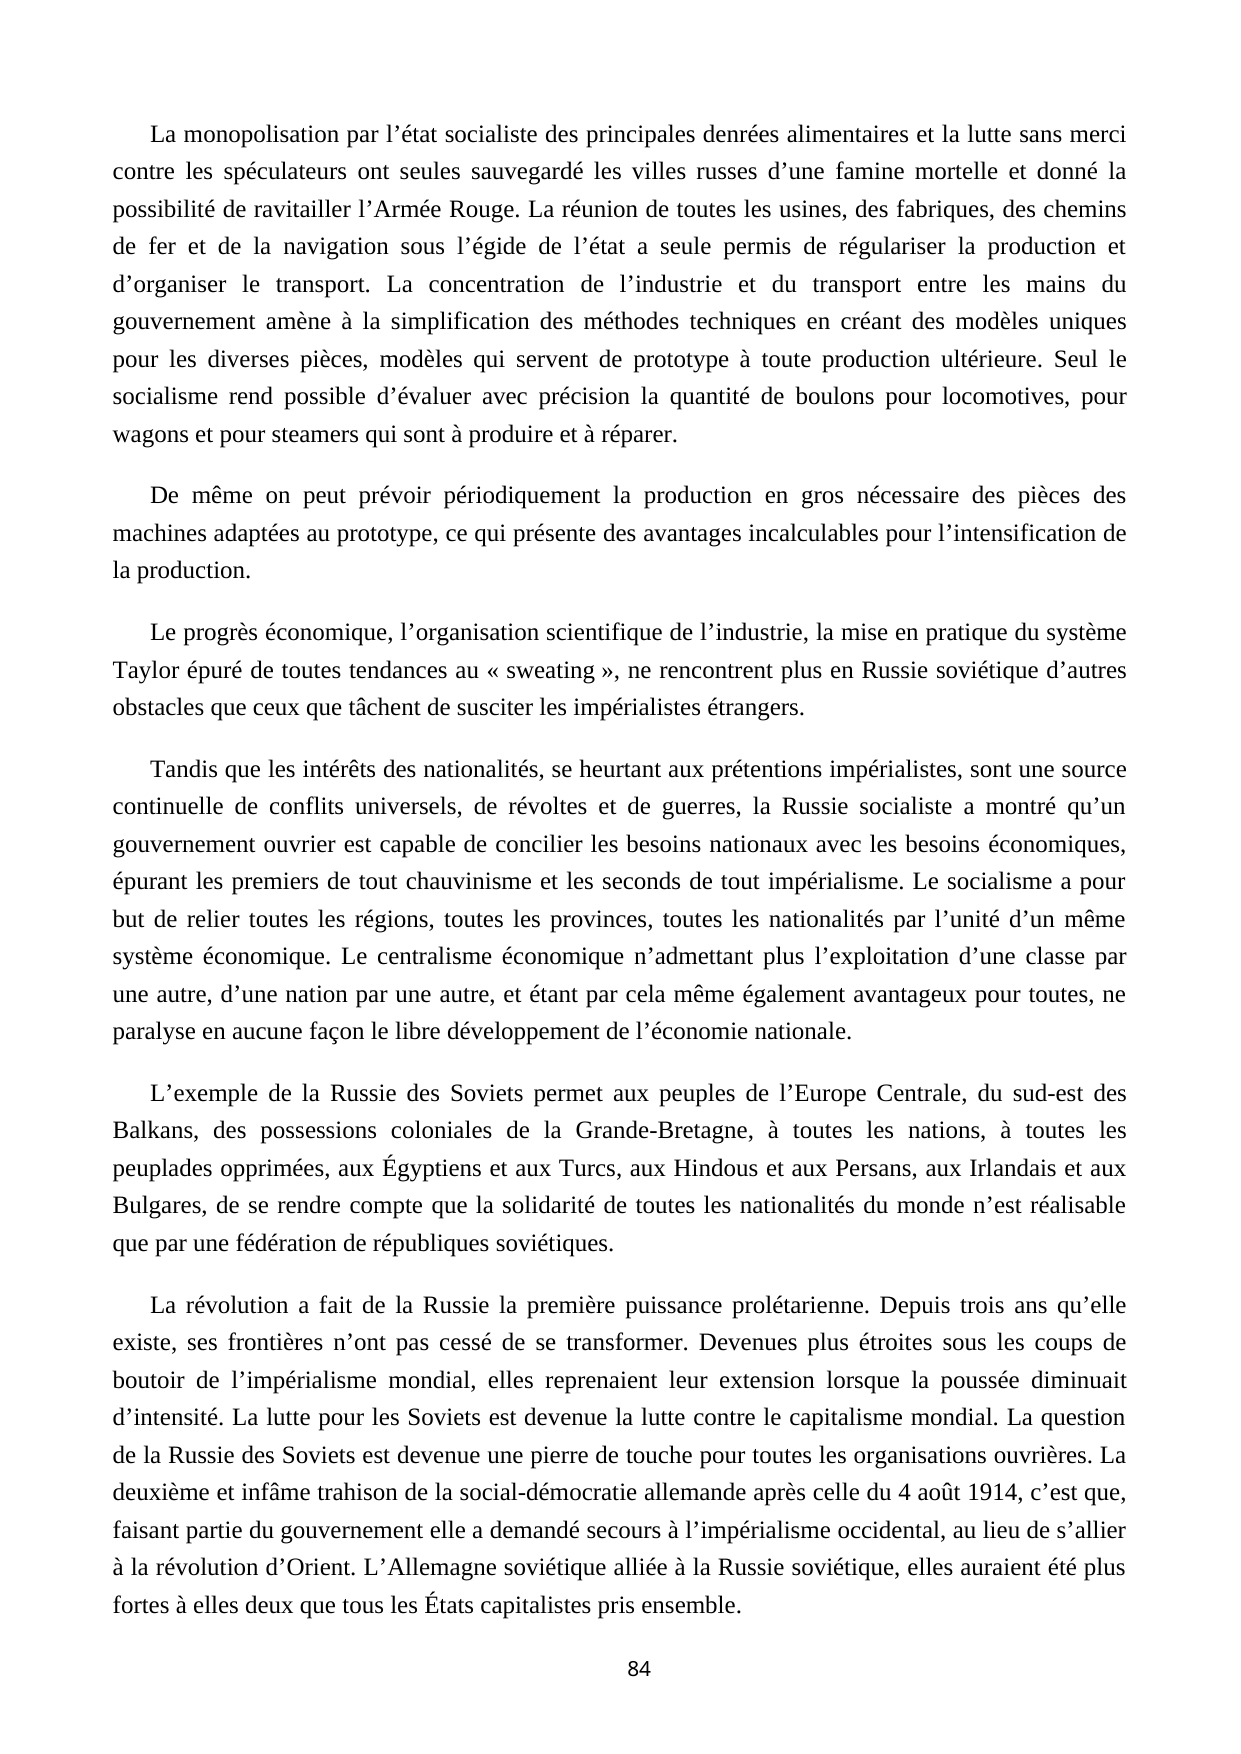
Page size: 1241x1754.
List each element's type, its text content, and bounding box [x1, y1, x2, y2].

text Tandis que les intérêts des nationalités, se heurtant aux prétentions impérialistes, sont une source continuelle de conflits universels, de révoltes et de guerres, la Russie socialiste a montré qu’un gouvernement ouvrier est capable de concilier les besoins nationaux avec les besoins économiques, épurant les premiers de tout chauvinisme et les seconds de tout impérialisme. Le socialisme a pour but de relier toutes les régions, toutes les provinces, toutes les nationalités par l’unité d’un même système économique. Le centralisme économique n’admettant plus l’exploitation d’une classe par une autre, d’une nation par une autre, et étant par cela même également avantageux pour toutes, ne paralyse en aucune façon le libre développement de l’économie nationale. [112, 747, 1128, 1047]
text La révolution a fait de la Russie la première puissance prolétarienne. Depuis trois ans qu’elle existe, ses frontières n’ont pas cessé de se transformer. Devenues plus étroites sous les coups de boutoir de l’impérialisme mondial, elles reprenaient leur extension lorsque la poussée diminuait d’intensité. La lutte pour les Soviets est devenue la lutte contre le capitalisme mondial. La question de la Russie des Soviets est devenue une pierre de touche pour toutes les organisations ouvrières. La deuxième et infâme trahison de la social-démocratie allemande après celle du 4 août 1914, c’est que, faisant partie du gouvernement elle a demandé secours à l’impérialisme occidental, au lieu de s’allier à la révolution d’Orient. L’Allemagne soviétique alliée à la Russie soviétique, elles auraient été plus fortes à elles deux que tous les États capitalistes pris ensemble. [112, 1283, 1128, 1621]
text Le progrès économique, l’organisation scientifique de l’industrie, la mise en pratique du système Taylor épuré de toutes tendances au « sweating », ne rencontrent plus en Russie soviétique d’autres obstacles que ceux que tâchent de susciter les impérialistes étrangers. [112, 611, 1128, 723]
text L’exemple de la Russie des Soviets permet aux peuples de l’Europe Centrale, du sud-est des Balkans, des possessions coloniales de la Grande-Bretagne, à toutes les nations, à toutes les peuplades opprimées, aux Égyptiens et aux Turcs, aux Hindous et aux Persans, aux Irlandais et aux Bulgares, de se rendre compte que la solidarité de toutes les nationalités du monde n’est réalisable que par une fédération de républiques soviétiques. [112, 1071, 1128, 1259]
text La monopolisation par l’état socialiste des principales denrées alimentaires et la lutte sans merci contre les spéculateurs ont seules sauvegardé les villes russes d’une famine mortelle et donné la possibilité de ravitailler l’Armée Rouge. La réunion de toutes les usines, des fabriques, des chemins de fer et de la navigation sous l’égide de l’état a seule permis de régulariser la production et d’organiser le transport. La concentration de l’industrie et du transport entre les mains du gouvernement amène à la simplification des méthodes techniques en créant des modèles uniques pour les diverses pièces, modèles qui servent de prototype à toute production ultérieure. Seul le socialisme rend possible d’évaluer avec précision la quantité de boulons pour locomotives, pour wagons et pour steamers qui sont à produire et à réparer. [112, 112, 1128, 450]
text De même on peut prévoir périodiquement la production en gros nécessaire des pièces des machines adaptées au prototype, ce qui présente des avantages incalculables pour l’intensification de la production. [112, 474, 1128, 586]
